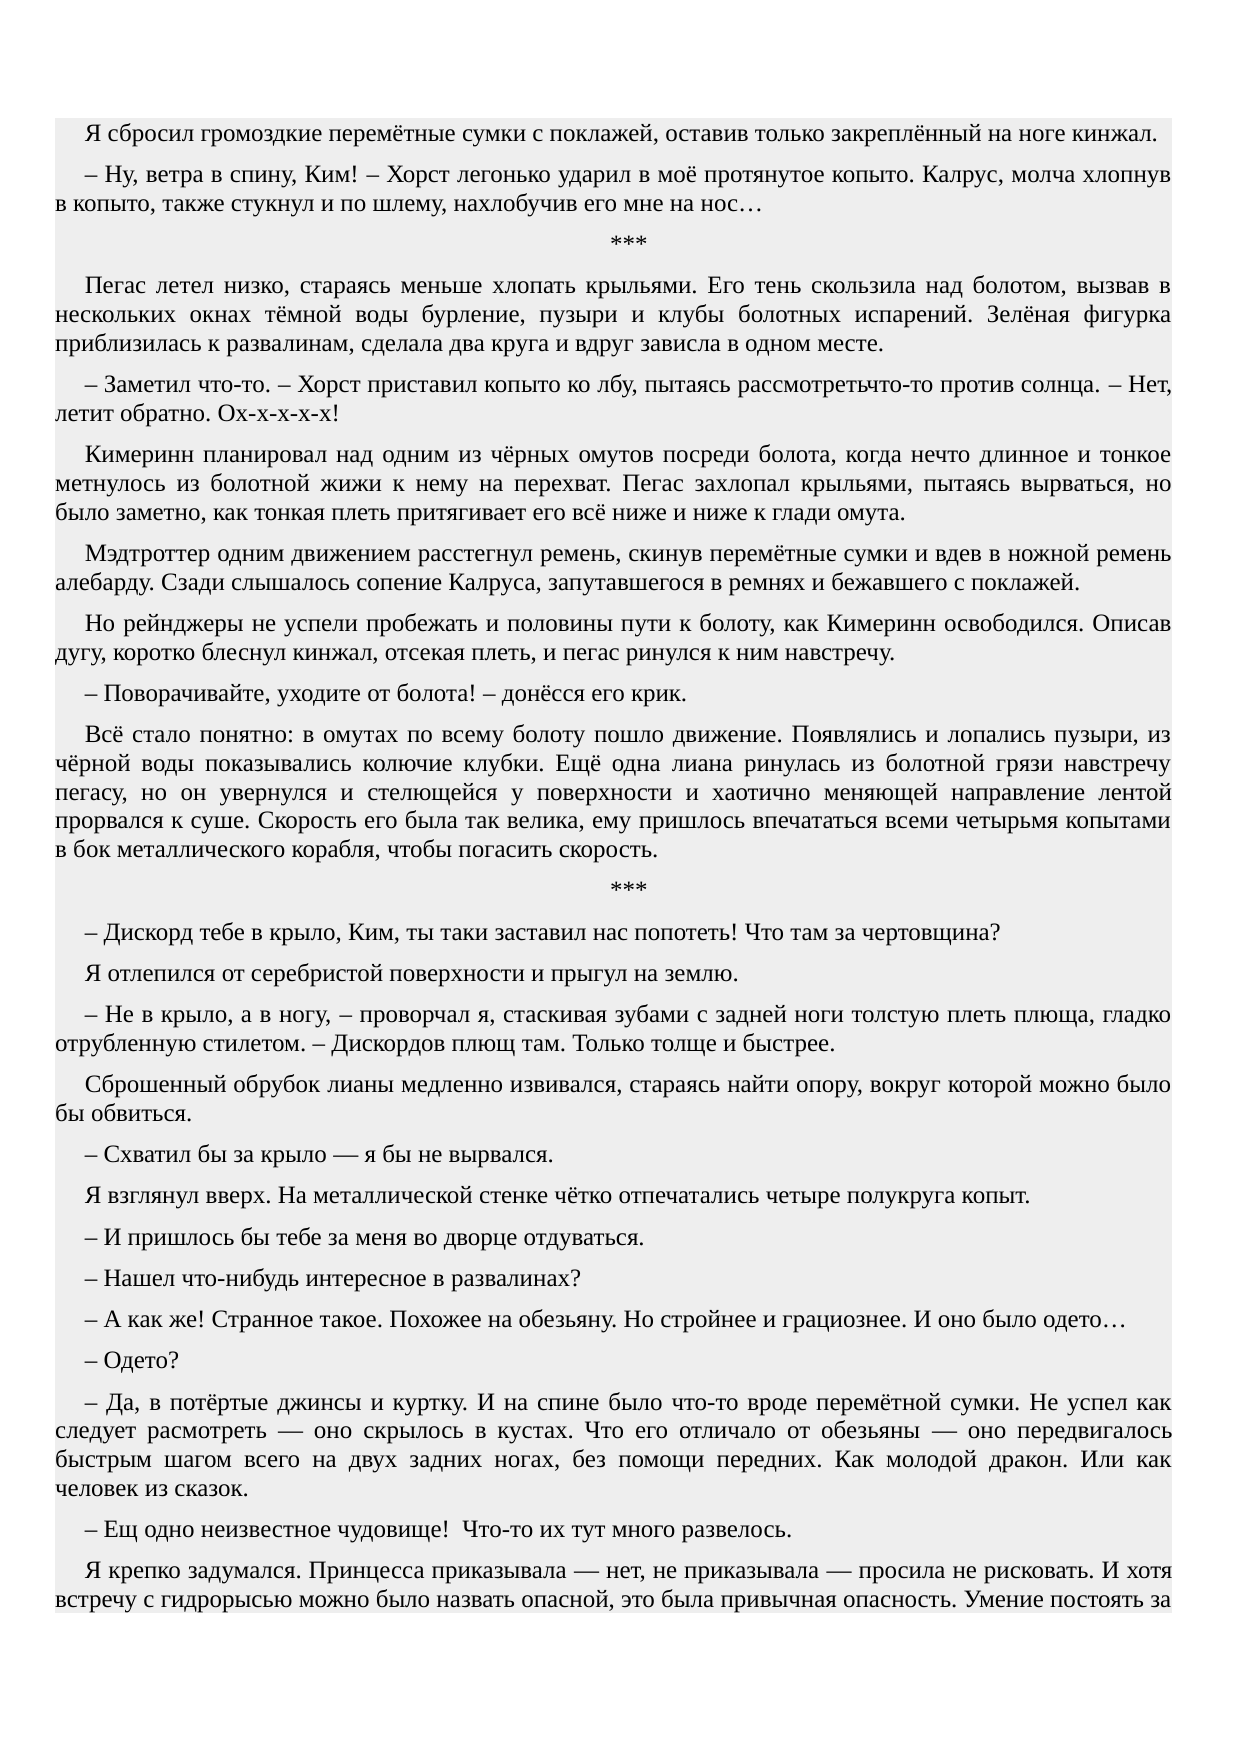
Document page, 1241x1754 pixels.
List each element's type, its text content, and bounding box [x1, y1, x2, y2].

text Я крепко задумался. Принцесса приказывала — нет, не приказывала — просила не рисковать. И хотя встречу с гидрорысью можно было назвать опасной, это была привычная опасность. Умение постоять за [55, 1556, 1172, 1613]
text *** [55, 876, 1172, 904]
text – Дискорд тебе в крыло, Ким, ты таки заставил нас попотеть! Что там за чертовщина? [55, 917, 1172, 946]
text – А как же! Странное такое. Похожее на обезьяну. Но стройнее и грациознее. И оно было одето… [55, 1304, 1172, 1333]
text – Да, в потёртые джинсы и куртку. И на спине было что-то вроде перемётной сумки. Не успел как следует расмотреть — оно скрылось в кустах. Что его отличало от обезьяны — оно передвигалось быстрым шагом всего на двух задних ногах, без помощи передних. Как молодой дракон. Или как человек из сказок. [55, 1387, 1172, 1502]
text – Ну, ветра в спину, Ким! – Хорст легонько ударил в моё протянутое копыто. Калрус, молча хлопнув в копыто, также стукнул и по шлему, нахлобучив его мне на нос… [55, 159, 1172, 217]
text Я сбросил громоздкие перемётные сумки с поклажей, оставив только закреплённый на ноге кинжал. [55, 118, 1172, 147]
text – Нашел что-нибудь интересное в развалинах? [55, 1263, 1172, 1292]
text Я взглянул вверх. На металлической стенке чётко отпечатались четыре полукруга копыт. [55, 1181, 1172, 1209]
text – И пришлось бы тебе за меня во дворце отдуваться. [55, 1222, 1172, 1251]
text – Поворачивайте, уходите от болота! – донёсся его крик. [55, 678, 1172, 707]
text – Схватил бы за крыло — я бы не вырвался. [55, 1139, 1172, 1168]
text Я отлепился от серебристой поверхности и прыгул на землю. [55, 958, 1172, 987]
text – Одето? [55, 1346, 1172, 1374]
text *** [55, 229, 1172, 258]
text – Не в крыло, а в ногу, – проворчал я, стаскивая зубами с задней ноги толстую плеть плюща, гладко отрубленную стилетом. – Дискордов плющ там. Только толще и быстрее. [55, 999, 1172, 1057]
text Всё стало понятно: в омутах по всему болоту пошло движение. Появлялись и лопались пузыри, из чёрной воды показывались колючие клубки. Ещё одна лиана ринулась из болотной грязи навстречу пегасу, но он увернулся и стелющейся у поверхности и хаотично меняющей направление лентой прорвался к суше. Скорость его была так велика, ему пришлось впечататься всеми четырьмя копытами в бок металлического корабля, чтобы погасить скорость. [55, 719, 1172, 863]
text – Ещ одно неизвестное чудовище! Что-то их тут много развелось. [55, 1514, 1172, 1543]
text Пегас летел низко, стараясь меньше хлопать крыльями. Его тень скользила над болотом, вызвав в нескольких окнах тёмной воды бурление, пузыри и клубы болотных испарений. Зелёная фигурка приблизилась к развалинам, сделала два круга и вдруг зависла в одном месте. [55, 271, 1172, 357]
text Но рейнджеры не успели пробежать и половины пути к болоту, как Кимеринн освободился. Описав дугу, коротко блеснул кинжал, отсекая плеть, и пегас ринулся к ним навстречу. [55, 608, 1172, 666]
text Кимеринн планировал над одним из чёрных омутов посреди болота, когда нечто длинное и тонкое метнулось из болотной жижи к нему на перехват. Пегас захлопал крыльями, пытаясь вырваться, но было заметно, как тонкая плеть притягивает его всё ниже и ниже к глади омута. [55, 439, 1172, 526]
text Сброшенный обрубок лианы медленно извивался, стараясь найти опору, вокруг которой можно было бы обвиться. [55, 1069, 1172, 1127]
text Мэдтроттер одним движением расстегнул ремень, скинув перемётные сумки и вдев в ножной ремень алебарду. Сзади слышалось сопение Калруса, запутавшегося в ремнях и бежавшего с поклажей. [55, 538, 1172, 596]
text – Заметил что-то. – Хорст приставил копыто ко лбу, пытаясь рассмотретьчто-то против солнца. – Нет, летит обратно. Ох-х-х-х-х! [55, 369, 1172, 427]
